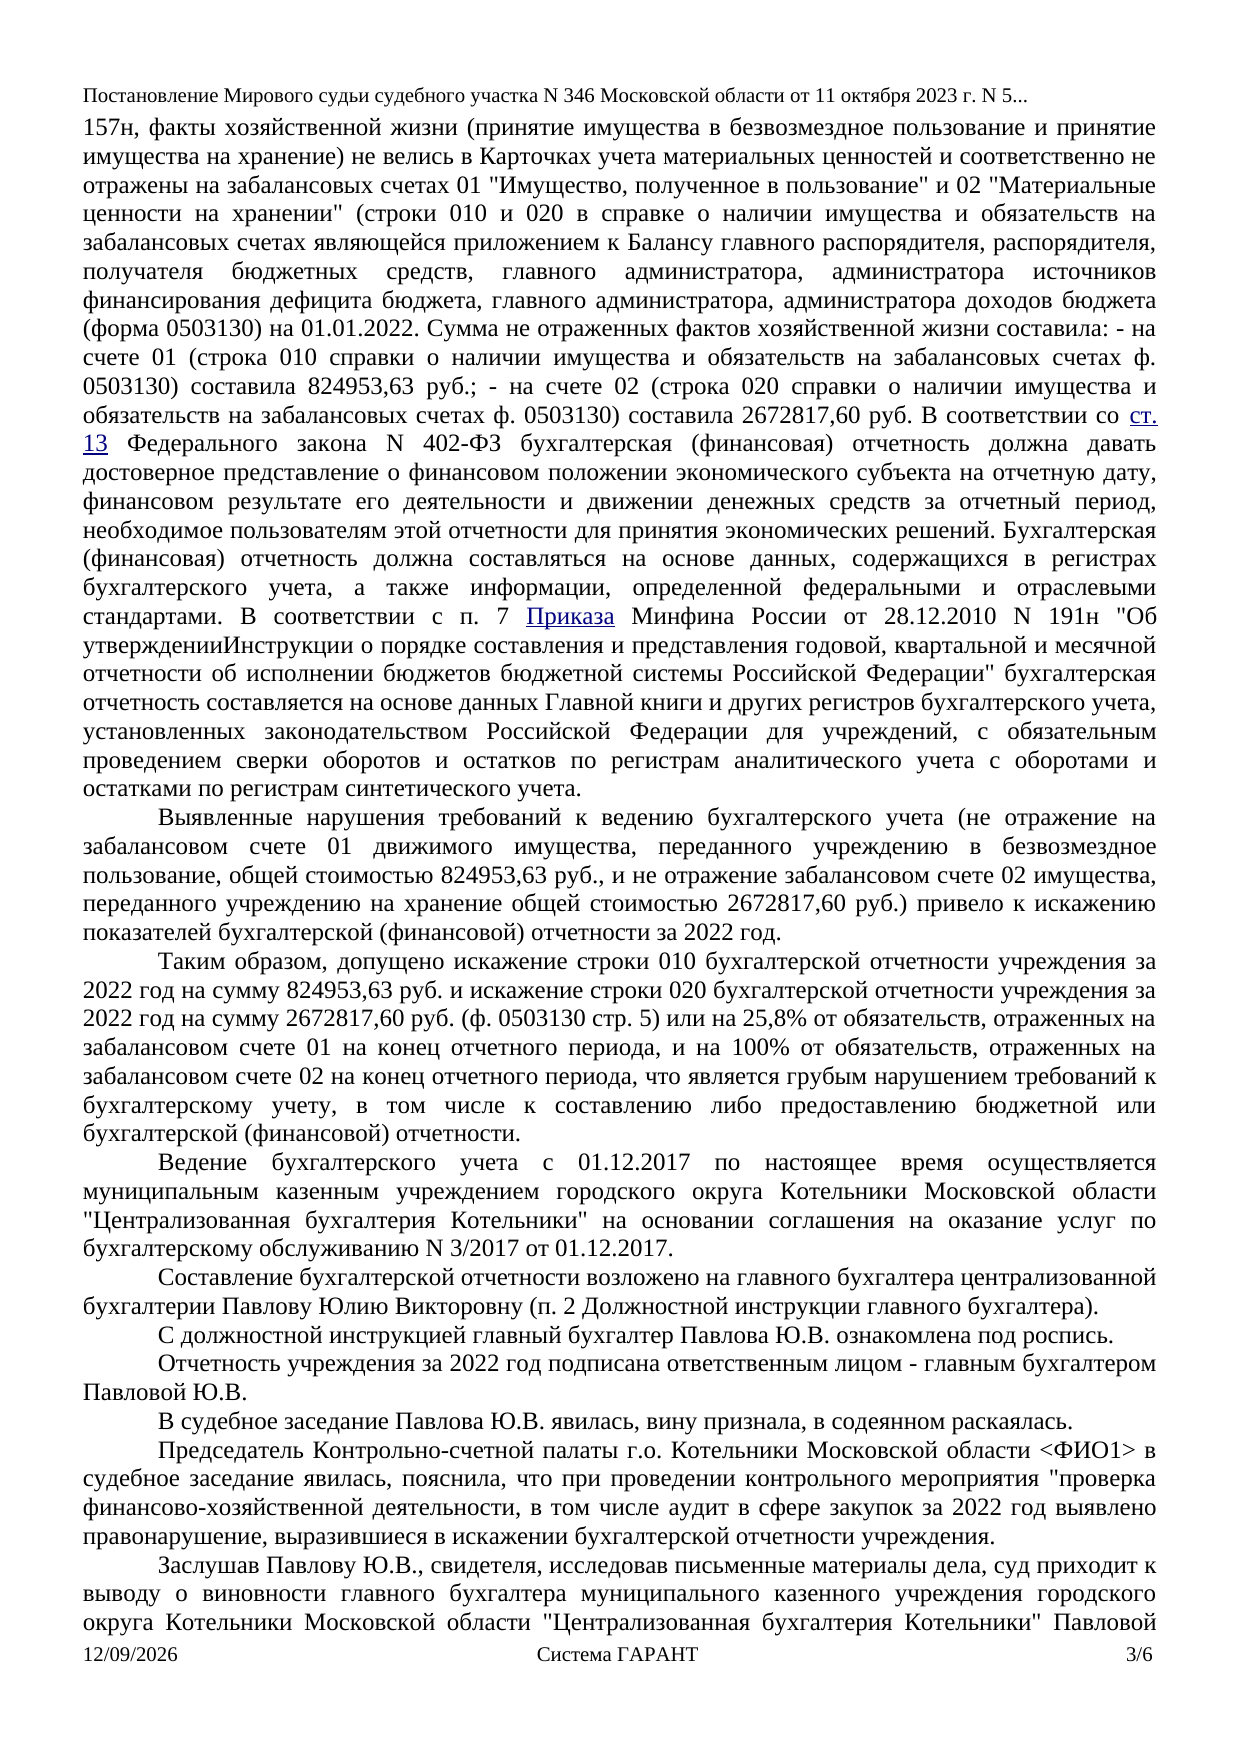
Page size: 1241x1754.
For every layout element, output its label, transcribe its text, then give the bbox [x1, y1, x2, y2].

text Отчетность учреждения за 2022 год подписана ответственным лицом - главным бухгалтером Павловой Ю.В. [83, 1348, 1157, 1406]
text С должностной инструкцией главный бухгалтер Павлова Ю.В. ознакомлена под роспись. [83, 1320, 1157, 1348]
text Заслушав Павлову Ю.В., свидетеля, исследовав письменные материалы дела, суд приходит к выводу о виновности главного бухгалтера муниципального казенного учреждения городского округа Котельники Московской области "Централизованная бухгалтерия Котельники" Павловой [83, 1550, 1157, 1636]
text Ведение бухгалтерского учета с 01.12.2017 по настоящее время осуществляется муниципальным казенным учреждением городского округа Котельники Московской области "Централизованная бухгалтерия Котельники" на основании соглашения на оказание услуг по бухгалтерскому обслуживанию N 3/2017 от 01.12.2017. [83, 1147, 1157, 1262]
text Председатель Контрольно-счетной палаты г.о. Котельники Московской области <ФИО1> в судебное заседание явилась, пояснила, что при проведении контрольного мероприятия "проверка финансово-хозяйственной деятельности, в том числе аудит в сфере закупок за 2022 год выявлено правонарушение, выразившиеся в искажении бухгалтерской отчетности учреждения. [83, 1435, 1157, 1550]
text Составление бухгалтерской отчетности возложено на главного бухгалтера централизованной бухгалтерии Павлову Юлию Викторовну (п. 2 Должностной инструкции главного бухгалтера). [83, 1262, 1157, 1320]
text 157н, факты хозяйственной жизни (принятие имущества в безвозмездное пользование и принятие имущества на хранение) не велись в Карточках учета материальных ценностей и соответственно не отражены на забалансовых счетах 01 "Имущество, полученное в пользование" и 02 "Материальные ценности на хранении" (строки 010 и 020 в справке о наличии имущества и обязательств на забалансовых счетах являющейся приложением к Балансу главного распорядителя, распорядителя, получателя бюджетных средств, главного администратора, администратора источников финансирования дефицита бюджета, главного администратора, администратора доходов бюджета (форма 0503130) на 01.01.2022. Сумма не отраженных фактов хозяйственной жизни составила: - на счете 01 (строка 010 справки о наличии имущества и обязательств на забалансовых счетах ф. 0503130) составила 824953,63 руб.; - на счете 02 (строка 020 справки о наличии имущества и обязательств на забалансовых счетах ф. 0503130) составила 2672817,60 руб. В соответствии со ст. 13 Федерального закона N 402-ФЗ бухгалтерская (финансовая) отчетность должна давать достоверное представление о финансовом положении экономического субъекта на отчетную дату, финансовом результате его деятельности и движении денежных средств за отчетный период, необходимое пользователям этой отчетности для принятия экономических решений. Бухгалтерская (финансовая) отчетность должна составляться на основе данных, содержащихся в регистрах бухгалтерского учета, а также информации, определенной федеральными и отраслевыми стандартами. В соответствии с п. 7 Приказа Минфина России от 28.12.2010 N 191н "Об утвержденииИнструкции о порядке составления и представления годовой, квартальной и месячной отчетности об исполнении бюджетов бюджетной системы Российской Федерации" бухгалтерская отчетность составляется на основе данных Главной книги и других регистров бухгалтерского учета, установленных законодательством Российской Федерации для учреждений, с обязательным проведением сверки оборотов и остатков по регистрам аналитического учета с оборотами и остатками по регистрам синтетического учета. [83, 112, 1157, 802]
text Выявленные нарушения требований к ведению бухгалтерского учета (не отражение на забалансовом счете 01 движимого имущества, переданного учреждению в безвозмездное пользование, общей стоимостью 824953,63 руб., и не отражение забалансовом счете 02 имущества, переданного учреждению на хранение общей стоимостью 2672817,60 руб.) привело к искажению показателей бухгалтерской (финансовой) отчетности за 2022 год. [83, 802, 1157, 946]
text Таким образом, допущено искажение строки 010 бухгалтерской отчетности учреждения за 2022 год на сумму 824953,63 руб. и искажение строки 020 бухгалтерской отчетности учреждения за 2022 год на сумму 2672817,60 руб. (ф. 0503130 стр. 5) или на 25,8% от обязательств, отраженных на забалансовом счете 01 на конец отчетного периода, и на 100% от обязательств, отраженных на забалансовом счете 02 на конец отчетного периода, что является грубым нарушением требований к бухгалтерскому учету, в том числе к составлению либо предоставлению бюджетной или бухгалтерской (финансовой) отчетности. [83, 946, 1157, 1147]
text В судебное заседание Павлова Ю.В. явилась, вину признала, в содеянном раскаялась. [83, 1406, 1157, 1435]
